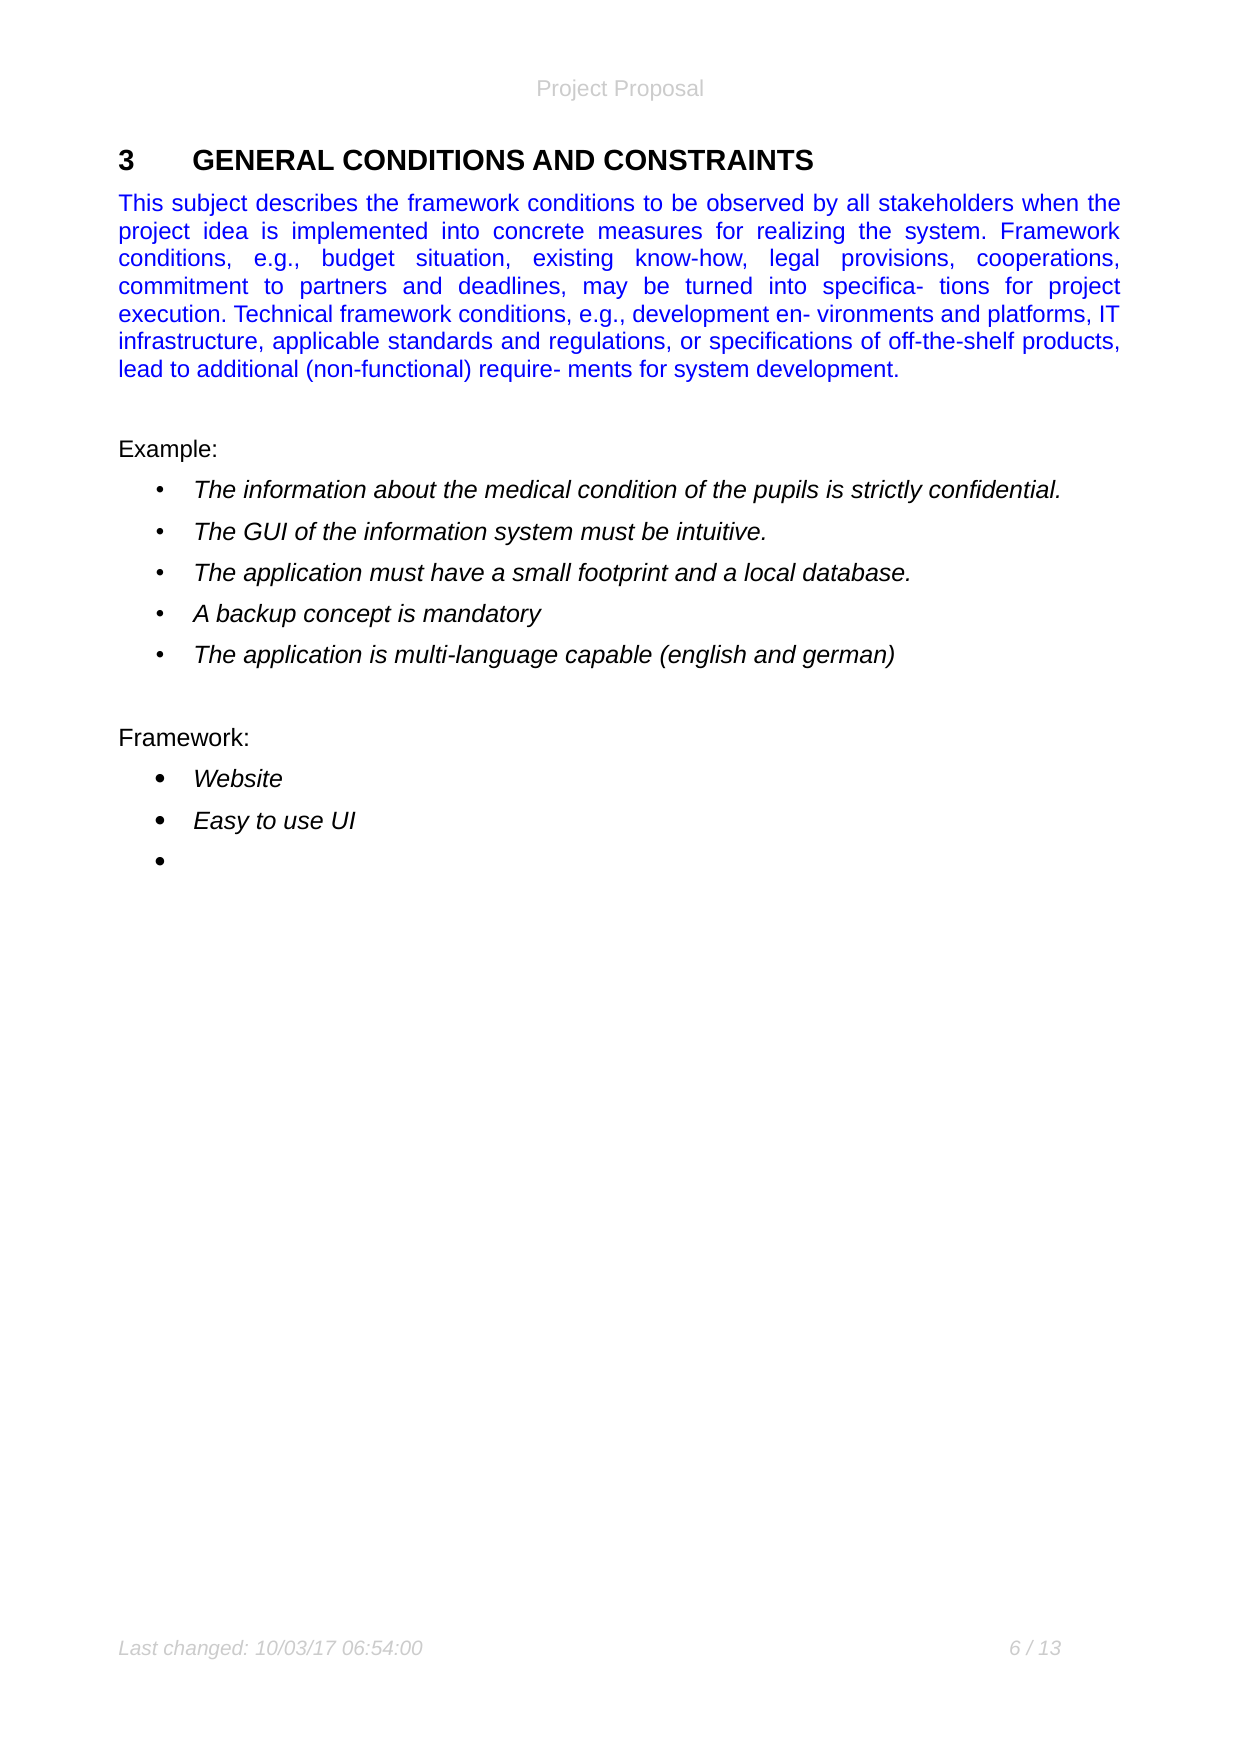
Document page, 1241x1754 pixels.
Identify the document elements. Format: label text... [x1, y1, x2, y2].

list The application is multi-language capable (english and german) [156, 641, 1122, 669]
list Easy to use UI [156, 806, 1122, 834]
text Framework: [118, 723, 1122, 752]
subtitle General Conditions and Constraints [118, 143, 1122, 177]
list Website [156, 764, 1122, 793]
text Example: [118, 435, 1122, 463]
text This subject describes the framework conditions to be observed by all stakeholders when the project idea is implemented into concrete measures for realizing the system. Framework conditions, e.g., budget situation, existing know-how, legal provisions, cooperations, commitment to partners and deadlines, may be turned into specifica- tions for project execution. Technical framework conditions, e.g., development en- vironments and platforms, IT infrastructure, applicable standards and regulations, or specifications of off-the-shelf products, lead to additional (non-functional) require- ments for system development. [118, 189, 1122, 382]
list The GUI of the information system must be intuitive. [156, 516, 1122, 545]
list A backup concept is mandatory [156, 599, 1122, 628]
list The information about the medical condition of the pupils is strictly confidential. [156, 475, 1122, 504]
list The application must have a small footprint and a local database. [156, 558, 1122, 587]
